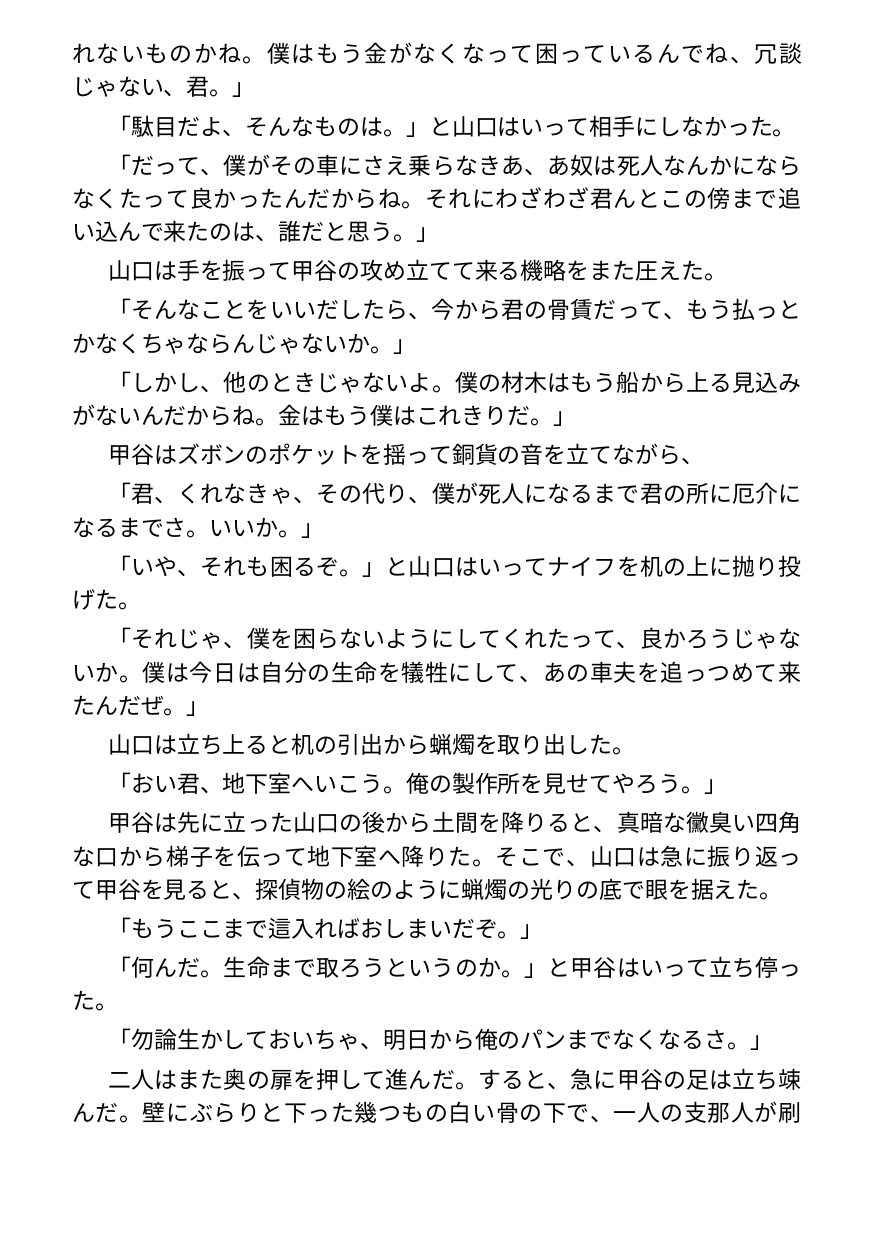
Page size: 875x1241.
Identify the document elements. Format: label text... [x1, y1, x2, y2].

text 「それじゃ、僕を困らないようにしてくれたって、良かろうじゃないか。僕は今日は自分の生命を犠牲にして、あの車夫を追っつめて来たんだぜ。」 [72, 621, 802, 721]
text 山口は手を振って甲谷の攻め立てて来る機略をまた圧えた。 [72, 253, 802, 286]
text 「おい君、地下室へいこう。俺の製作所を見せてやろう。」 [72, 766, 802, 799]
text 「しかし、他のときじゃないよ。僕の材木はもう船から上る見込みがないんだからね。金はもう僕はこれきりだ。」 [72, 365, 802, 431]
text 「何んだ。生命まで取ろうというのか。」と甲谷はいって立ち停った。 [72, 950, 802, 1016]
text 山口は立ち上ると机の引出から蝋燭を取り出した。 [72, 727, 802, 760]
text 二人はまた奥の扉を押して進んだ。すると、急に甲谷の足は立ち竦んだ。壁にぶらりと下った幾つもの白い骨の下で、一人の支那人が刷 [72, 1061, 802, 1128]
text 甲谷はズボンのポケットを揺って銅貨の音を立てながら、 [72, 437, 802, 470]
text 「だって、僕がその車にさえ乗らなきあ、あ奴は死人なんかにならなくたって良かったんだからね。それにわざわざ君んとこの傍まで追い込んで来たのは、誰だと思う。」 [72, 148, 802, 247]
text 「いや、それも困るぞ。」と山口はいってナイフを机の上に抛り投げた。 [72, 549, 802, 615]
text 「勿論生かしておいちゃ、明日から俺のパンまでなくなるさ。」 [72, 1022, 802, 1056]
text 甲谷は先に立った山口の後から土間を降りると、真暗な黴臭い四角な口から梯子を伝って地下室へ降りた。そこで、山口は急に振り返って甲谷を見ると、探偵物の絵のように蝋燭の光りの底で眼を据えた。 [72, 805, 802, 905]
text れないものかね。僕はもう金がなくなって困っているんでね、冗談じゃない、君。」 [72, 36, 802, 102]
text 「そんなことをいいだしたら、今から君の骨賃だって、もう払っとかなくちゃならんじゃないか。」 [72, 292, 802, 359]
text 「もうここまで這入ればおしまいだぞ。」 [72, 911, 802, 944]
text 「駄目だよ、そんなものは。」と山口はいって相手にしなかった。 [72, 108, 802, 142]
text 「君、くれなきゃ、その代り、僕が死人になるまで君の所に厄介になるまでさ。いいか。」 [72, 476, 802, 543]
